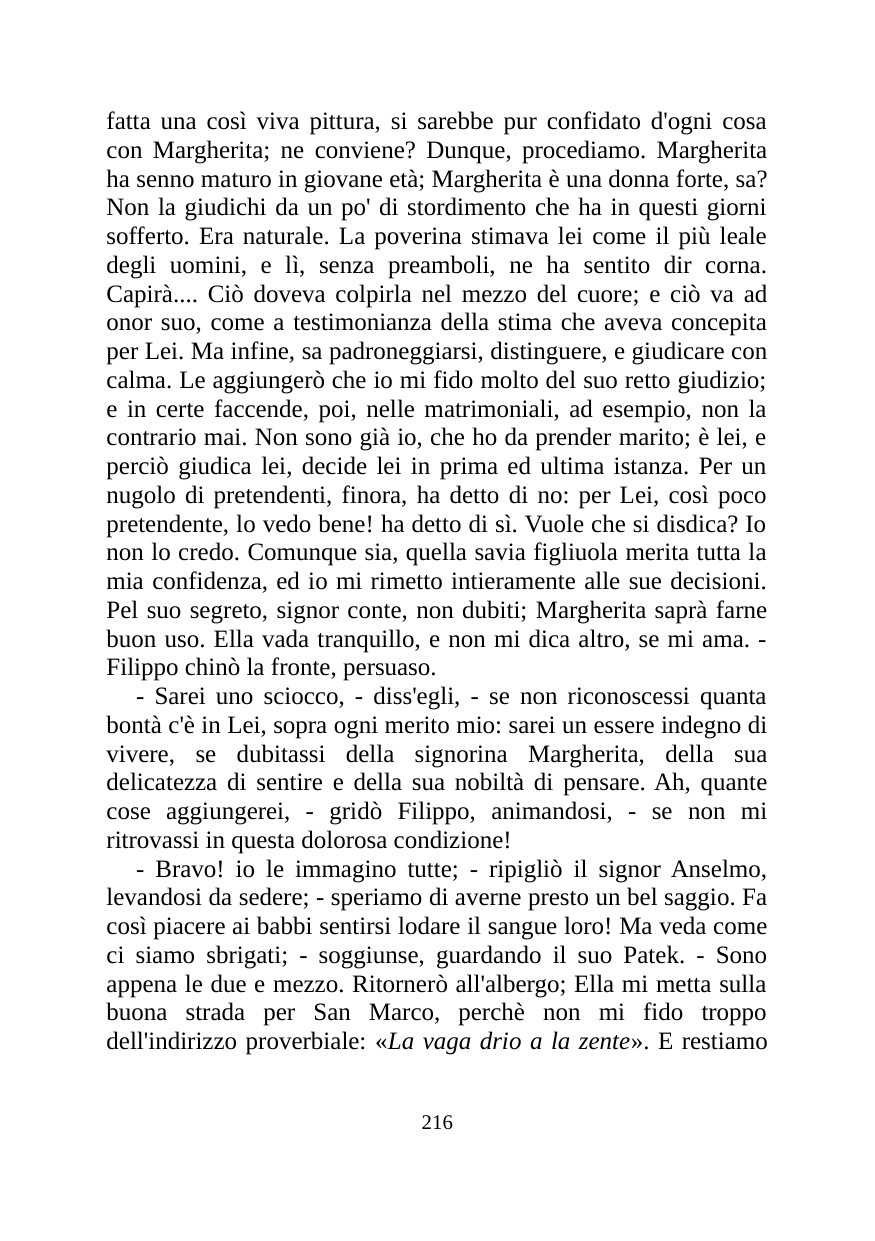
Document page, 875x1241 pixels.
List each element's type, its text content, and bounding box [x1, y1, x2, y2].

text fatta una così viva pittura, si sarebbe pur confidato d'ogni cosa con Margherita; ne conviene? Dunque, procediamo. Margherita ha senno maturo in giovane età; Margherita è una donna forte, sa? Non la giudichi da un po' di stordimento che ha in questi giorni sofferto. Era naturale. La poverina stimava lei come il più leale degli uomini, e lì, senza preamboli, ne ha sentito dir corna. Capirà.... Ciò doveva colpirla nel mezzo del cuore; e ciò va ad onor suo, come a testimonianza della stima che aveva concepita per Lei. Ma infine, sa padroneggiarsi, distinguere, e giudicare con calma. Le aggiungerò che io mi fido molto del suo retto giudizio; e in certe faccende, poi, nelle matrimoniali, ad esempio, non la contrario mai. Non sono già io, che ho da prender marito; è lei, e perciò giudica lei, decide lei in prima ed ultima istanza. Per un nugolo di pretendenti, finora, ha detto di no: per Lei, così poco pretendente, lo vedo bene! ha detto di sì. Vuole che si disdica? Io non lo credo. Comunque sia, quella savia figliuola merita tutta la mia confidenza, ed io mi rimetto intieramente alle sue decisioni. Pel suo segreto, signor conte, non dubiti; Margherita saprà farne buon uso. Ella vada tranquillo, e non mi dica altro, se mi ama. - Filippo chinò la fronte, persuaso. [106, 106, 768, 681]
text - Sarei uno sciocco, - diss'egli, - se non riconoscessi quanta bontà c'è in Lei, sopra ogni merito mio: sarei un essere indegno di vivere, se dubitassi della signorina Margherita, della sua delicatezza di sentire e della sua nobiltà di pensare. Ah, quante cose aggiungerei, - gridò Filippo, animandosi, - se non mi ritrovassi in questa dolorosa condizione! [106, 681, 768, 854]
text - Bravo! io le immagino tutte; - ripigliò il signor Anselmo, levandosi da sedere; - speriamo di averne presto un bel saggio. Fa così piacere ai babbi sentirsi lodare il sangue loro! Ma veda come ci siamo sbrigati; - soggiunse, guardando il suo Patek. - Sono appena le due e mezzo. Ritornerò all'albergo; Ella mi metta sulla buona strada per San Marco, perchè non mi fido troppo dell'indirizzo proverbiale: «La vaga drio a la zente». E restiamo [106, 854, 768, 1055]
